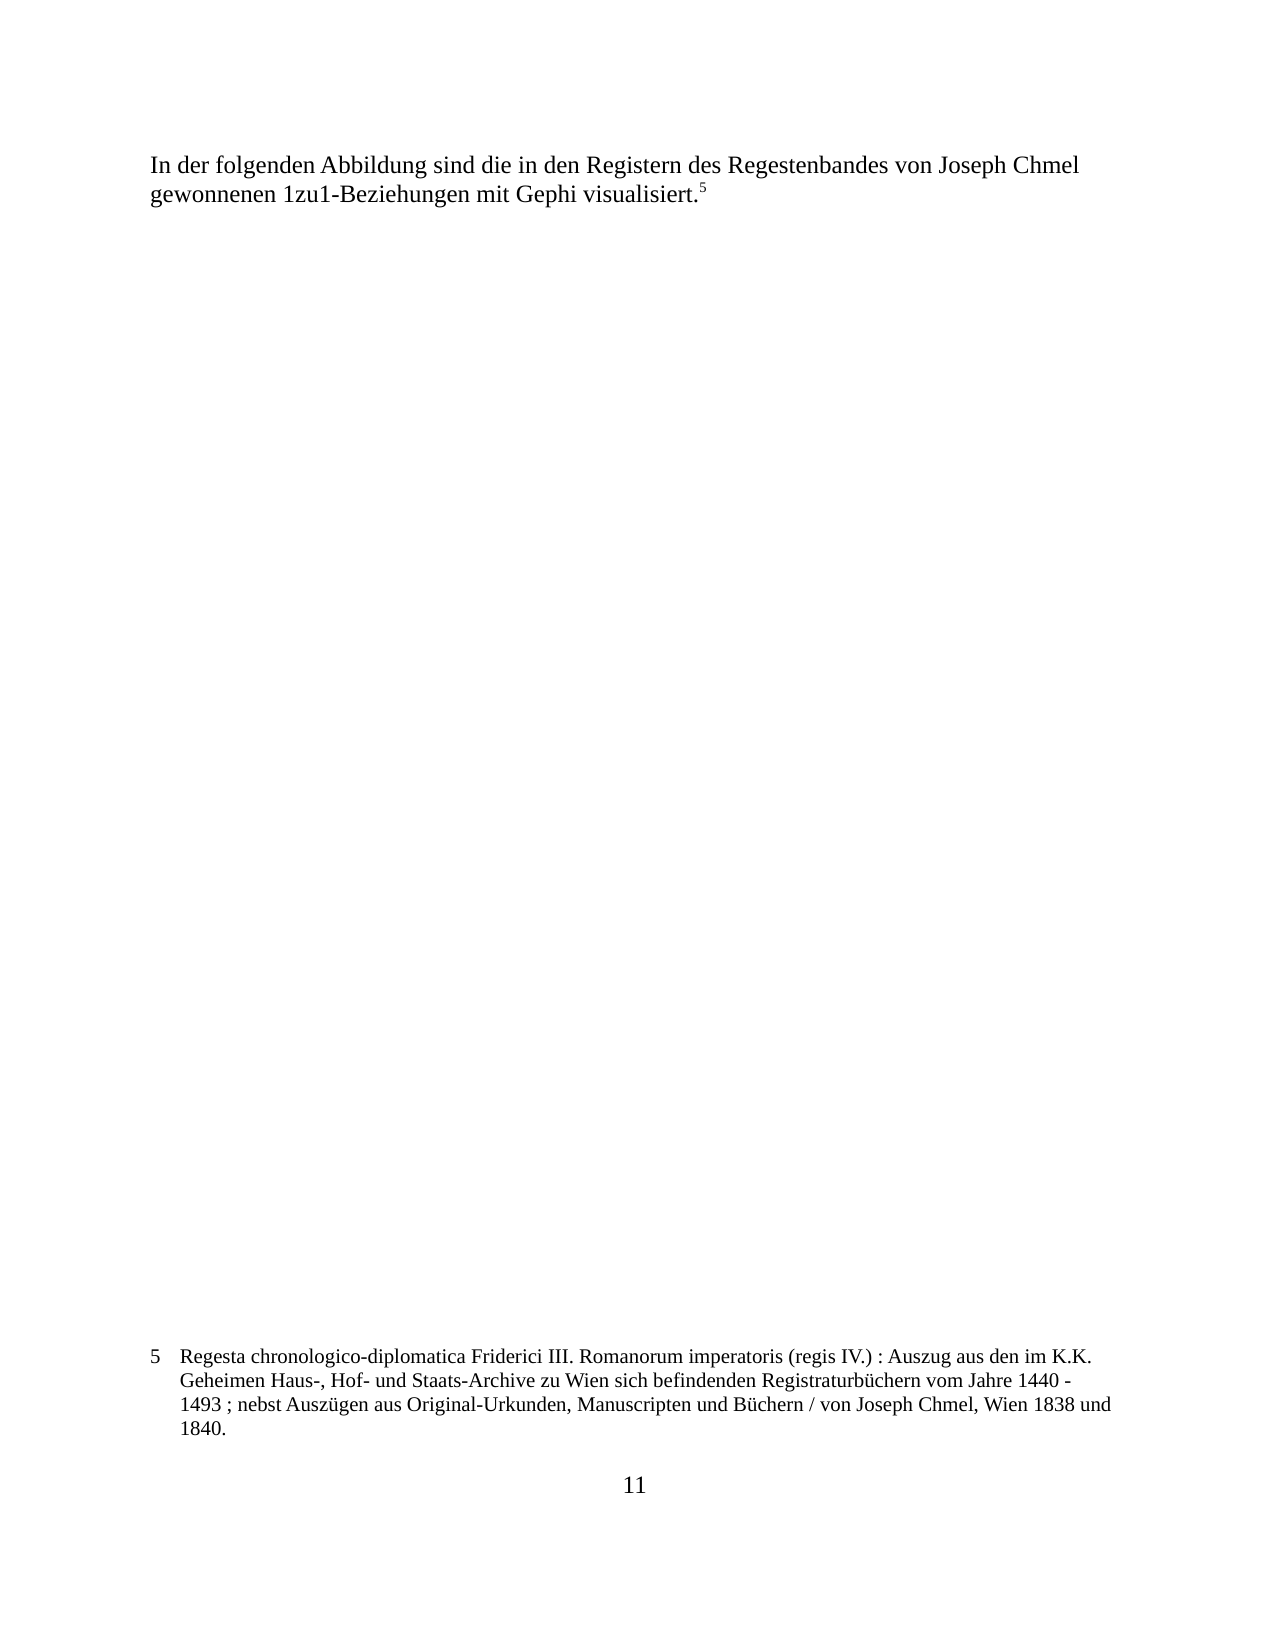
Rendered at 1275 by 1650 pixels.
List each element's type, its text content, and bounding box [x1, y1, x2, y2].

text Regesta chronologico-diplomatica Friderici III. Romanorum imperatoris (regis IV.) : Auszug aus den im K.K. Geheimen Haus-, Hof- und Staats-Archive zu Wien sich befindenden Registraturbüchern vom Jahre 1440 - 1493 ; nebst Auszügen aus Original-Urkunden, Manuscripten und Büchern / von Joseph Chmel, Wien 1838 und 1840. [150, 1344, 1125, 1440]
text In der folgenden Abbildung sind die in den Registern des Regestenbandes von Joseph Chmel gewonnenen 1zu1-Beziehungen mit Gephi visualisiert. [150, 150, 1125, 207]
